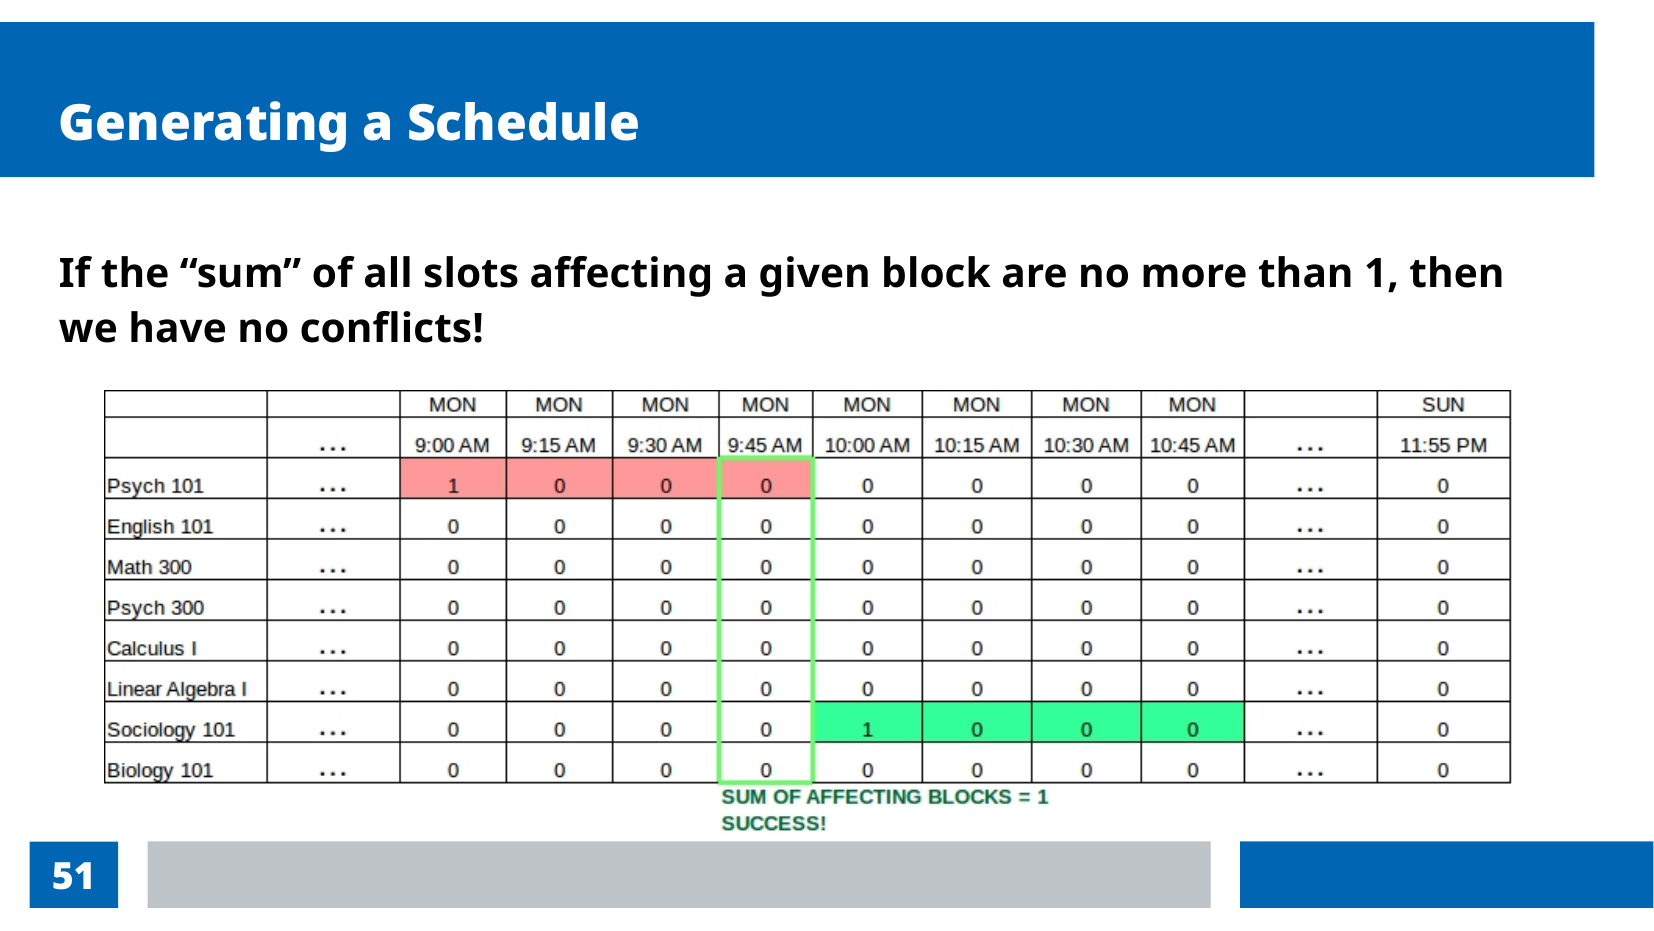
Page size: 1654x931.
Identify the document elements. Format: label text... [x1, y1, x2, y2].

title Generating a Schedule [59, 44, 1595, 156]
list If the “sum” of all slots affecting a given block are no more than 1, then we have no conflicts! [59, 243, 1565, 421]
picture [104, 390, 1516, 841]
